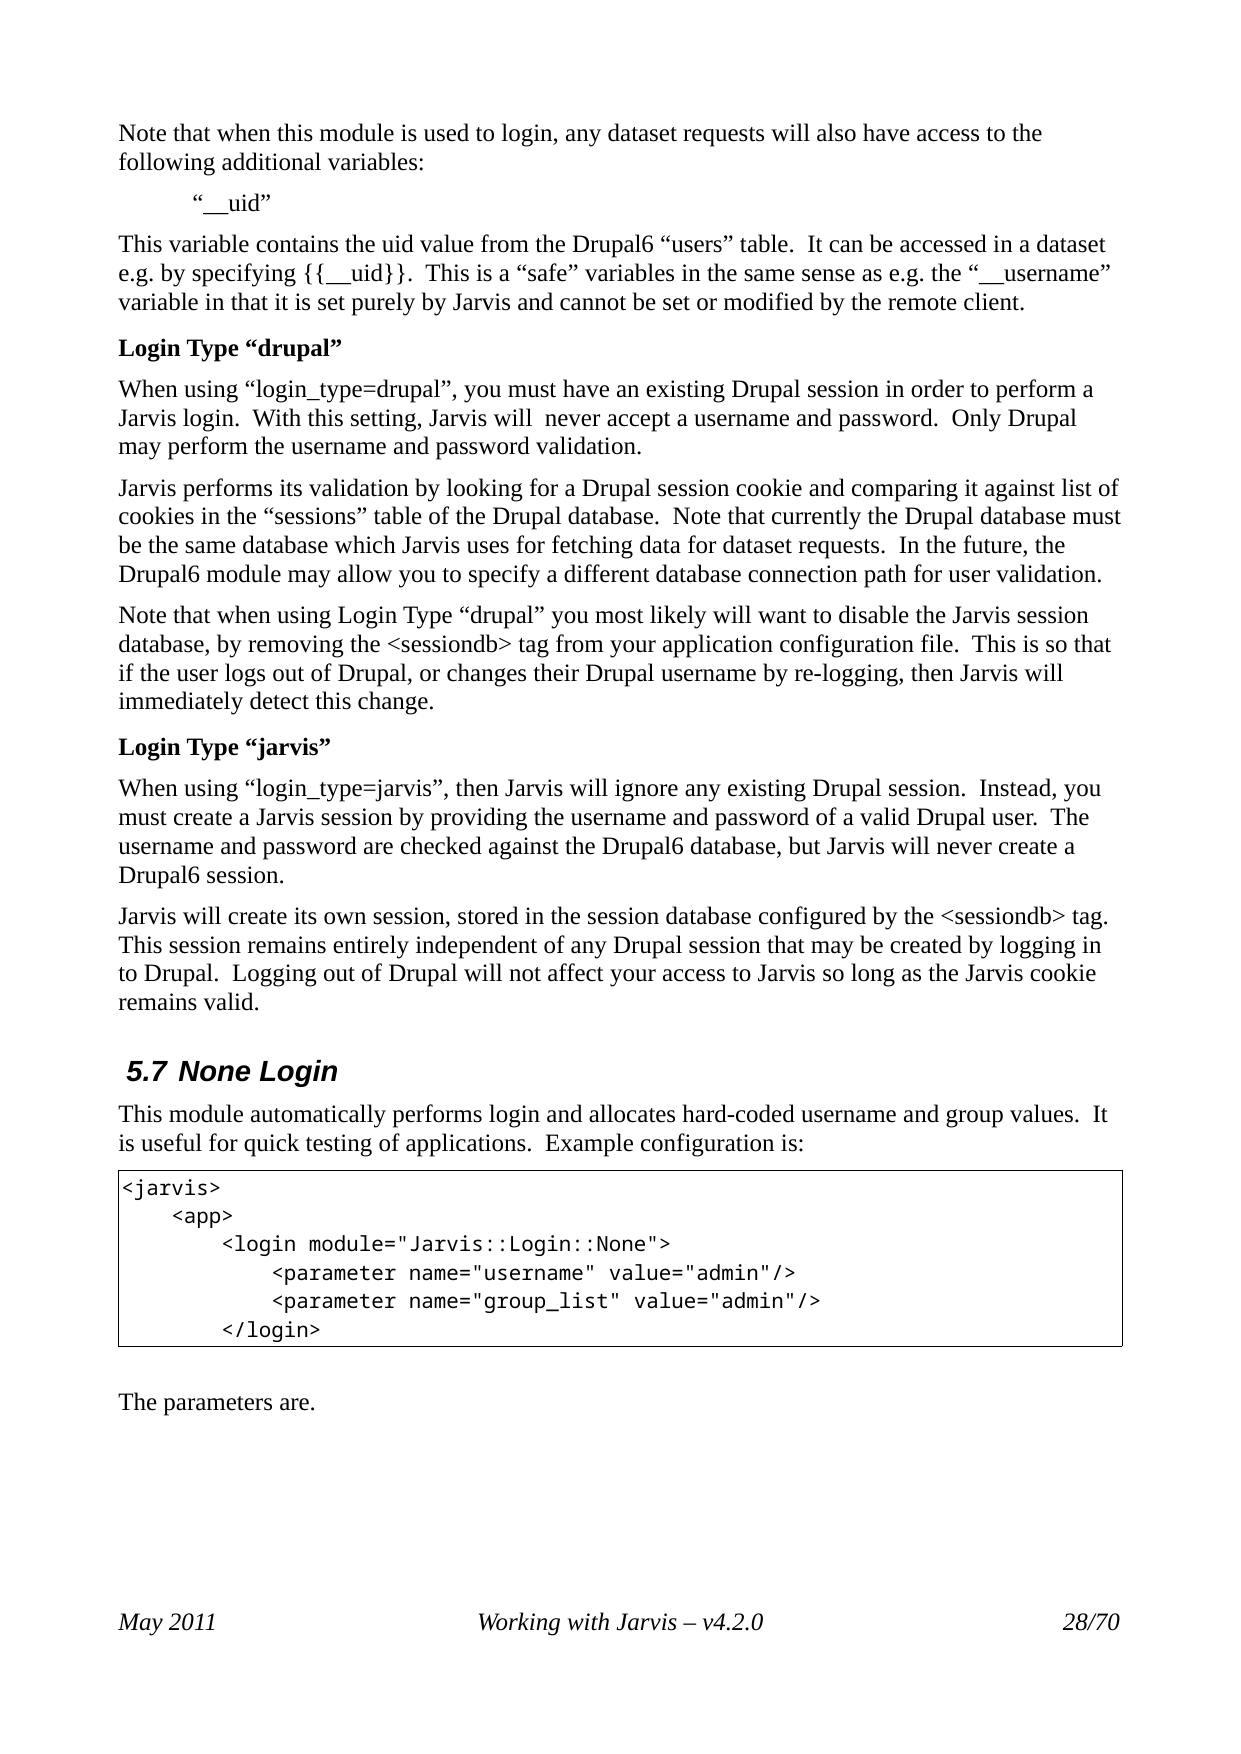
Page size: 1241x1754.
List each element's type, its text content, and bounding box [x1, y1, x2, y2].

text “__uid” [118, 188, 1122, 217]
subtitle Login Type “drupal” [118, 333, 1122, 362]
text This variable contains the uid value from the Drupal6 “users” table. It can be accessed in a dataset e.g. by specifying {{__uid}}. This is a “safe” variables in the same sense as e.g. the “__username” variable in that it is set purely by Jarvis and cannot be set or modified by the remote client. [118, 229, 1122, 316]
text <parameter name="username" value="admin"/> [119, 1255, 1122, 1283]
text Jarvis performs its validation by looking for a Drupal session cookie and comparing it against list of cookies in the “sessions” table of the Drupal database. Note that currently the Drupal database must be the same database which Jarvis uses for fetching data for dataset requests. In the future, the Drupal6 module may allow you to specify a different database connection path for user validation. [118, 473, 1122, 588]
subtitle None Login [118, 1053, 1122, 1087]
text When using “login_type=drupal”, you must have an existing Drupal session in order to perform a Jarvis login. With this setting, Jarvis will never accept a username and password. Only Drupal may perform the username and password validation. [118, 374, 1122, 460]
text Jarvis will create its own session, stored in the session database configured by the <sessiondb> tag. This session remains entirely independent of any Drupal session that may be created by logging in to Drupal. Logging out of Drupal will not affect your access to Jarvis so long as the Jarvis cookie remains valid. [118, 901, 1122, 1016]
text When using “login_type=jarvis”, then Jarvis will ignore any existing Drupal session. Instead, you must create a Jarvis session by providing the username and password of a valid Drupal user. The username and password are checked against the Drupal6 database, but Jarvis will never create a Drupal6 session. [118, 773, 1122, 888]
text Note that when this module is used to login, any dataset requests will also have access to the following additional variables: [118, 118, 1122, 176]
text </login> [119, 1312, 1122, 1346]
subtitle Login Type “jarvis” [118, 732, 1122, 761]
text <app> [119, 1198, 1122, 1226]
text <jarvis> [119, 1171, 1122, 1198]
text Note that when using Login Type “drupal” you most likely will want to disable the Jarvis session database, by removing the <sessiondb> tag from your application configuration file. This is so that if the user logs out of Drupal, or changes their Drupal username by re-logging, then Jarvis will immediately detect this change. [118, 600, 1122, 715]
text The parameters are. [118, 1387, 1122, 1416]
text This module automatically performs login and allocates hard-coded username and group values. It is useful for quick testing of applications. Example configuration is: [118, 1099, 1122, 1157]
text <parameter name="group_list" value="admin"/> [119, 1283, 1122, 1312]
text <login module="Jarvis::Login::None"> [119, 1226, 1122, 1255]
